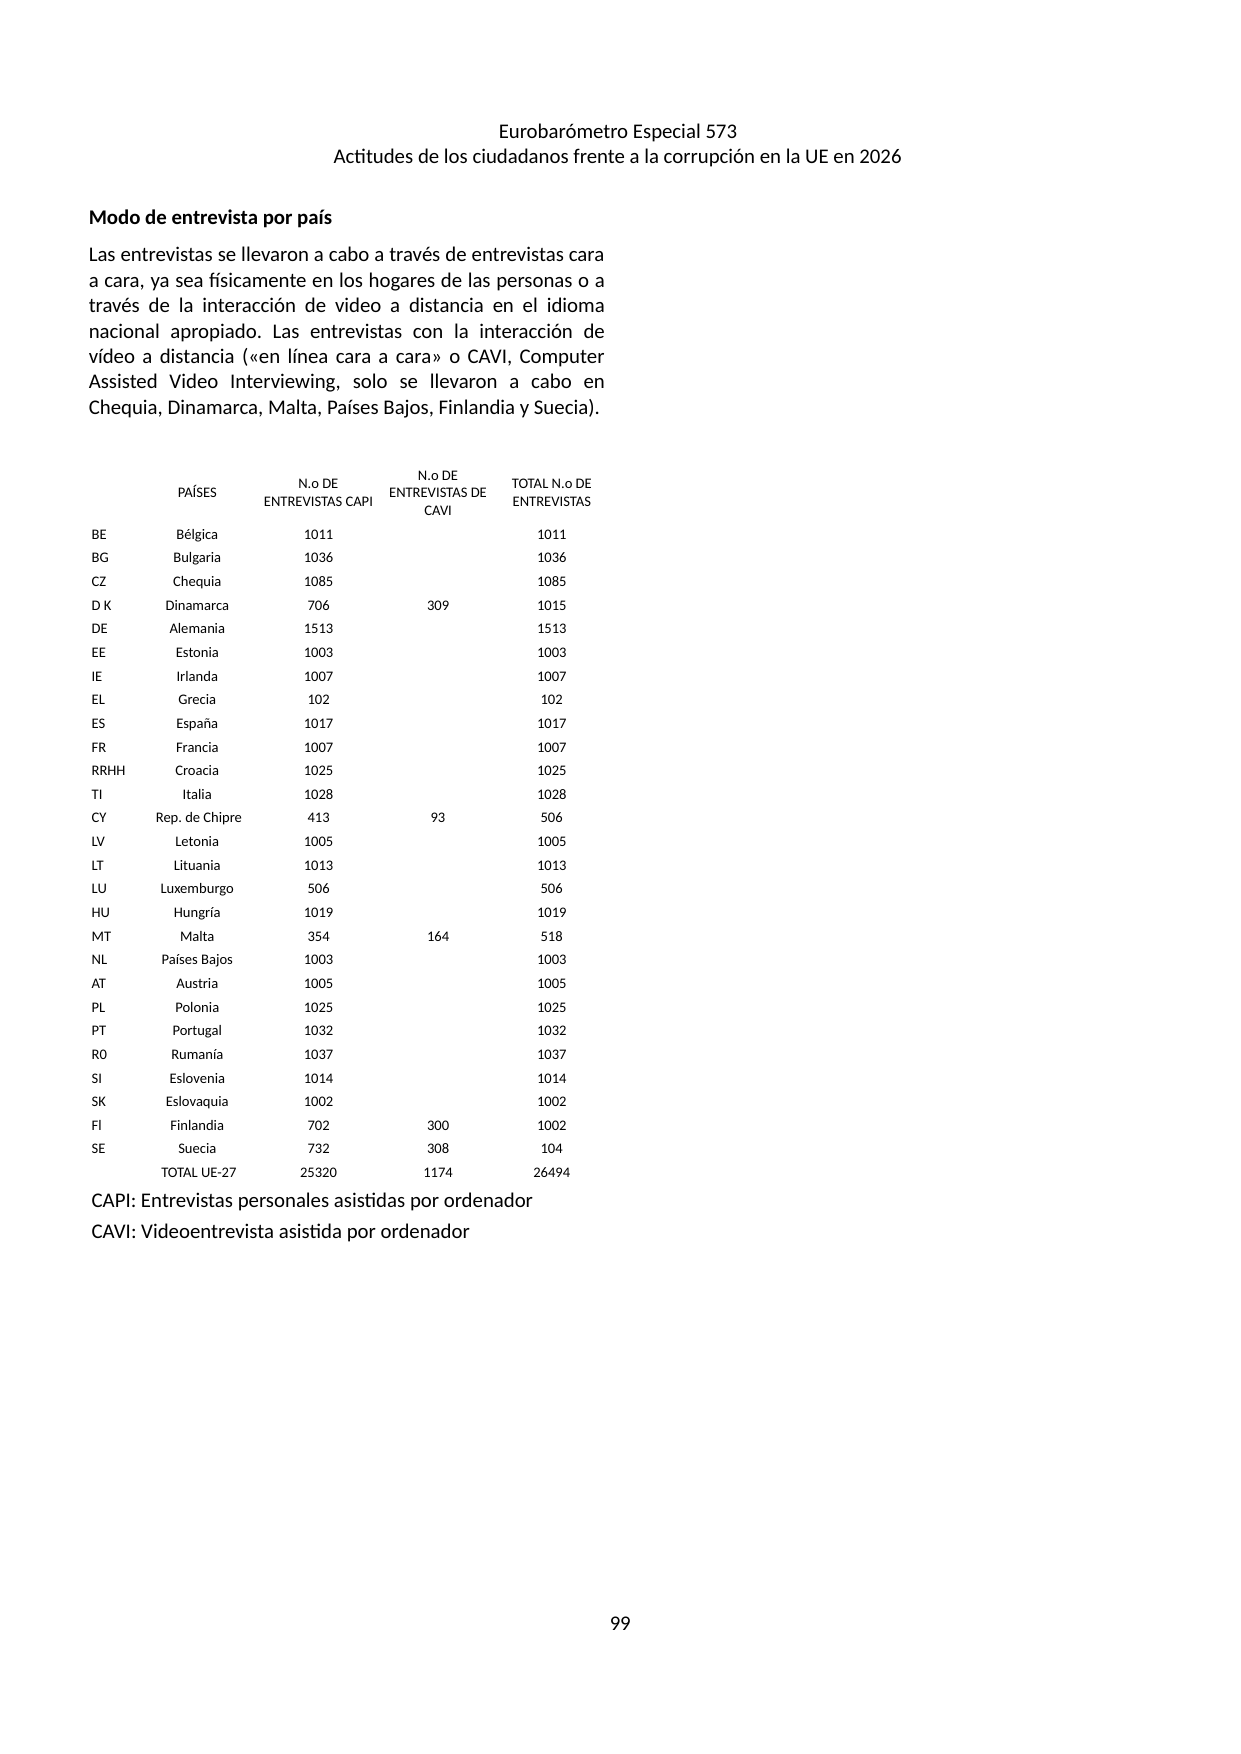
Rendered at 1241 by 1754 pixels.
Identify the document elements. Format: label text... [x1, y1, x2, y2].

table_cell Alemania [139, 617, 258, 640]
table_cell 1028 [498, 782, 605, 806]
table_cell Francia [139, 735, 258, 758]
table_cell 1037 [498, 1042, 605, 1066]
table_header TOTAL N.o DE ENTREVISTAS [498, 463, 605, 522]
table_cell Bélgica [139, 522, 258, 546]
table_cell 1017 [498, 711, 605, 735]
table_cell Finlandia [139, 1113, 258, 1137]
table_cell 1014 [498, 1066, 605, 1089]
table_cell Polonia [139, 995, 258, 1019]
table_cell [378, 735, 498, 758]
table_cell 1019 [259, 900, 378, 924]
table_cell EL [89, 688, 139, 711]
table_cell SK [89, 1090, 139, 1113]
table_cell 1017 [259, 711, 378, 735]
table_cell 1005 [259, 971, 378, 995]
table_cell 1013 [259, 853, 378, 877]
table_cell 300 [378, 1113, 498, 1137]
table_cell 309 [378, 593, 498, 617]
table_cell [378, 995, 498, 1019]
table_cell 1007 [259, 664, 378, 688]
text Las entrevistas se llevaron a cabo a través de entrevistas cara a cara, ya sea físicamente en los hogares de las personas o a través de la interacción de video a distancia en el idioma nacional apropiado. Las entrevistas con la interacción de vídeo a distancia («en línea cara a cara» o CAVI, Computer Assisted Video Interviewing, solo se llevaron a cabo en Chequia, Dinamarca, Malta, Países Bajos, Finlandia y Suecia). [88, 242, 605, 419]
table_cell MT [89, 924, 139, 948]
table_cell 506 [498, 877, 605, 900]
table_cell 1025 [498, 759, 605, 782]
table_cell 1032 [498, 1019, 605, 1042]
table_cell BE [89, 522, 139, 546]
table_cell 1011 [259, 522, 378, 546]
table_cell 1002 [498, 1090, 605, 1113]
table_cell PT [89, 1019, 139, 1042]
table_cell 1015 [498, 593, 605, 617]
table_cell 1513 [259, 617, 378, 640]
table_cell LT [89, 853, 139, 877]
table_cell [378, 759, 498, 782]
table_cell [89, 1161, 139, 1184]
table_cell FR [89, 735, 139, 758]
table_cell CAVI: Videoentrevista asistida por ordenador [89, 1215, 605, 1247]
table_cell Croacia [139, 759, 258, 782]
table_cell LU [89, 877, 139, 900]
table_cell 102 [498, 688, 605, 711]
table_cell D K [89, 593, 139, 617]
table_cell 706 [259, 593, 378, 617]
table_cell [378, 664, 498, 688]
table_cell CY [89, 806, 139, 829]
table_cell 1028 [259, 782, 378, 806]
table_cell PL [89, 995, 139, 1019]
table_cell Eslovenia [139, 1066, 258, 1089]
table_cell R0 [89, 1042, 139, 1066]
table_cell [378, 1066, 498, 1089]
table_cell Rep. de Chipre [139, 806, 258, 829]
table_cell [378, 971, 498, 995]
table_cell 102 [259, 688, 378, 711]
table_cell Luxemburgo [139, 877, 258, 900]
table_cell 1002 [498, 1113, 605, 1137]
table_cell Chequia [139, 569, 258, 593]
table_cell [378, 948, 498, 971]
table_header N.o DE ENTREVISTAS DE CAVI [378, 463, 498, 522]
table_cell 26494 [498, 1161, 605, 1184]
table_cell Grecia [139, 688, 258, 711]
table_cell BG [89, 546, 139, 569]
table_cell Irlanda [139, 664, 258, 688]
table_cell 1005 [259, 830, 378, 853]
table_cell 732 [259, 1137, 378, 1161]
table_cell Austria [139, 971, 258, 995]
table_cell CAPI: Entrevistas personales asistidas por ordenador [89, 1184, 605, 1215]
table_cell 1036 [259, 546, 378, 569]
table_cell [378, 900, 498, 924]
table_cell [378, 877, 498, 900]
table_cell 702 [259, 1113, 378, 1137]
text Modo de entrevista por país [88, 204, 605, 230]
table_cell 1007 [259, 735, 378, 758]
table_cell 1005 [498, 971, 605, 995]
table_cell CZ [89, 569, 139, 593]
table_cell AT [89, 971, 139, 995]
table_cell 1032 [259, 1019, 378, 1042]
table_cell 1014 [259, 1066, 378, 1089]
table_cell 1002 [259, 1090, 378, 1113]
table_cell 506 [259, 877, 378, 900]
table_cell [378, 711, 498, 735]
table_cell DE [89, 617, 139, 640]
table_cell 25320 [259, 1161, 378, 1184]
table_cell EE [89, 640, 139, 664]
table_cell [378, 853, 498, 877]
table_cell 1003 [259, 640, 378, 664]
table_cell Países Bajos [139, 948, 258, 971]
table_cell 354 [259, 924, 378, 948]
table_cell IE [89, 664, 139, 688]
table_cell 1005 [498, 830, 605, 853]
table_cell [378, 617, 498, 640]
table_cell SE [89, 1137, 139, 1161]
table_cell 308 [378, 1137, 498, 1161]
table_cell Lituania [139, 853, 258, 877]
table_cell 1025 [498, 995, 605, 1019]
table_cell [378, 546, 498, 569]
table_cell [378, 830, 498, 853]
table_cell NL [89, 948, 139, 971]
table_header PAÍSES [139, 463, 258, 522]
table_cell LV [89, 830, 139, 853]
table_cell 518 [498, 924, 605, 948]
table_cell [378, 688, 498, 711]
table_cell Hungría [139, 900, 258, 924]
table_cell 1025 [259, 759, 378, 782]
table_cell 1174 [378, 1161, 498, 1184]
table_cell 1025 [259, 995, 378, 1019]
table_cell Estonia [139, 640, 258, 664]
table_cell HU [89, 900, 139, 924]
table_cell Malta [139, 924, 258, 948]
table_cell 413 [259, 806, 378, 829]
table_cell España [139, 711, 258, 735]
table_cell [378, 640, 498, 664]
table_cell 1003 [259, 948, 378, 971]
table_cell 164 [378, 924, 498, 948]
table_cell 104 [498, 1137, 605, 1161]
table_cell TI [89, 782, 139, 806]
table_cell Suecia [139, 1137, 258, 1161]
table_cell [378, 1090, 498, 1113]
table_cell ES [89, 711, 139, 735]
table_cell Letonia [139, 830, 258, 853]
table_cell 1011 [498, 522, 605, 546]
table_cell 1003 [498, 948, 605, 971]
table_cell Eslovaquia [139, 1090, 258, 1113]
table_cell 1036 [498, 546, 605, 569]
table_cell [378, 1019, 498, 1042]
table_header [89, 463, 139, 522]
table_cell 1513 [498, 617, 605, 640]
table_cell 1085 [259, 569, 378, 593]
table_cell Portugal [139, 1019, 258, 1042]
table_cell 1085 [498, 569, 605, 593]
table_cell 93 [378, 806, 498, 829]
table_cell TOTAL UE-27 [139, 1161, 258, 1184]
table_cell 1013 [498, 853, 605, 877]
table_cell 1007 [498, 664, 605, 688]
table_cell Dinamarca [139, 593, 258, 617]
table_cell 1037 [259, 1042, 378, 1066]
table_cell [378, 569, 498, 593]
table_cell 1019 [498, 900, 605, 924]
table_cell 1003 [498, 640, 605, 664]
table_header N.o DE ENTREVISTAS CAPI [259, 463, 378, 522]
table_cell Rumanía [139, 1042, 258, 1066]
table_cell [378, 1042, 498, 1066]
table_cell Italia [139, 782, 258, 806]
table_cell [378, 522, 498, 546]
table_cell RRHH [89, 759, 139, 782]
table_cell 506 [498, 806, 605, 829]
table_cell Bulgaria [139, 546, 258, 569]
table_cell [378, 782, 498, 806]
table_cell SI [89, 1066, 139, 1089]
table_cell Fl [89, 1113, 139, 1137]
table_cell 1007 [498, 735, 605, 758]
